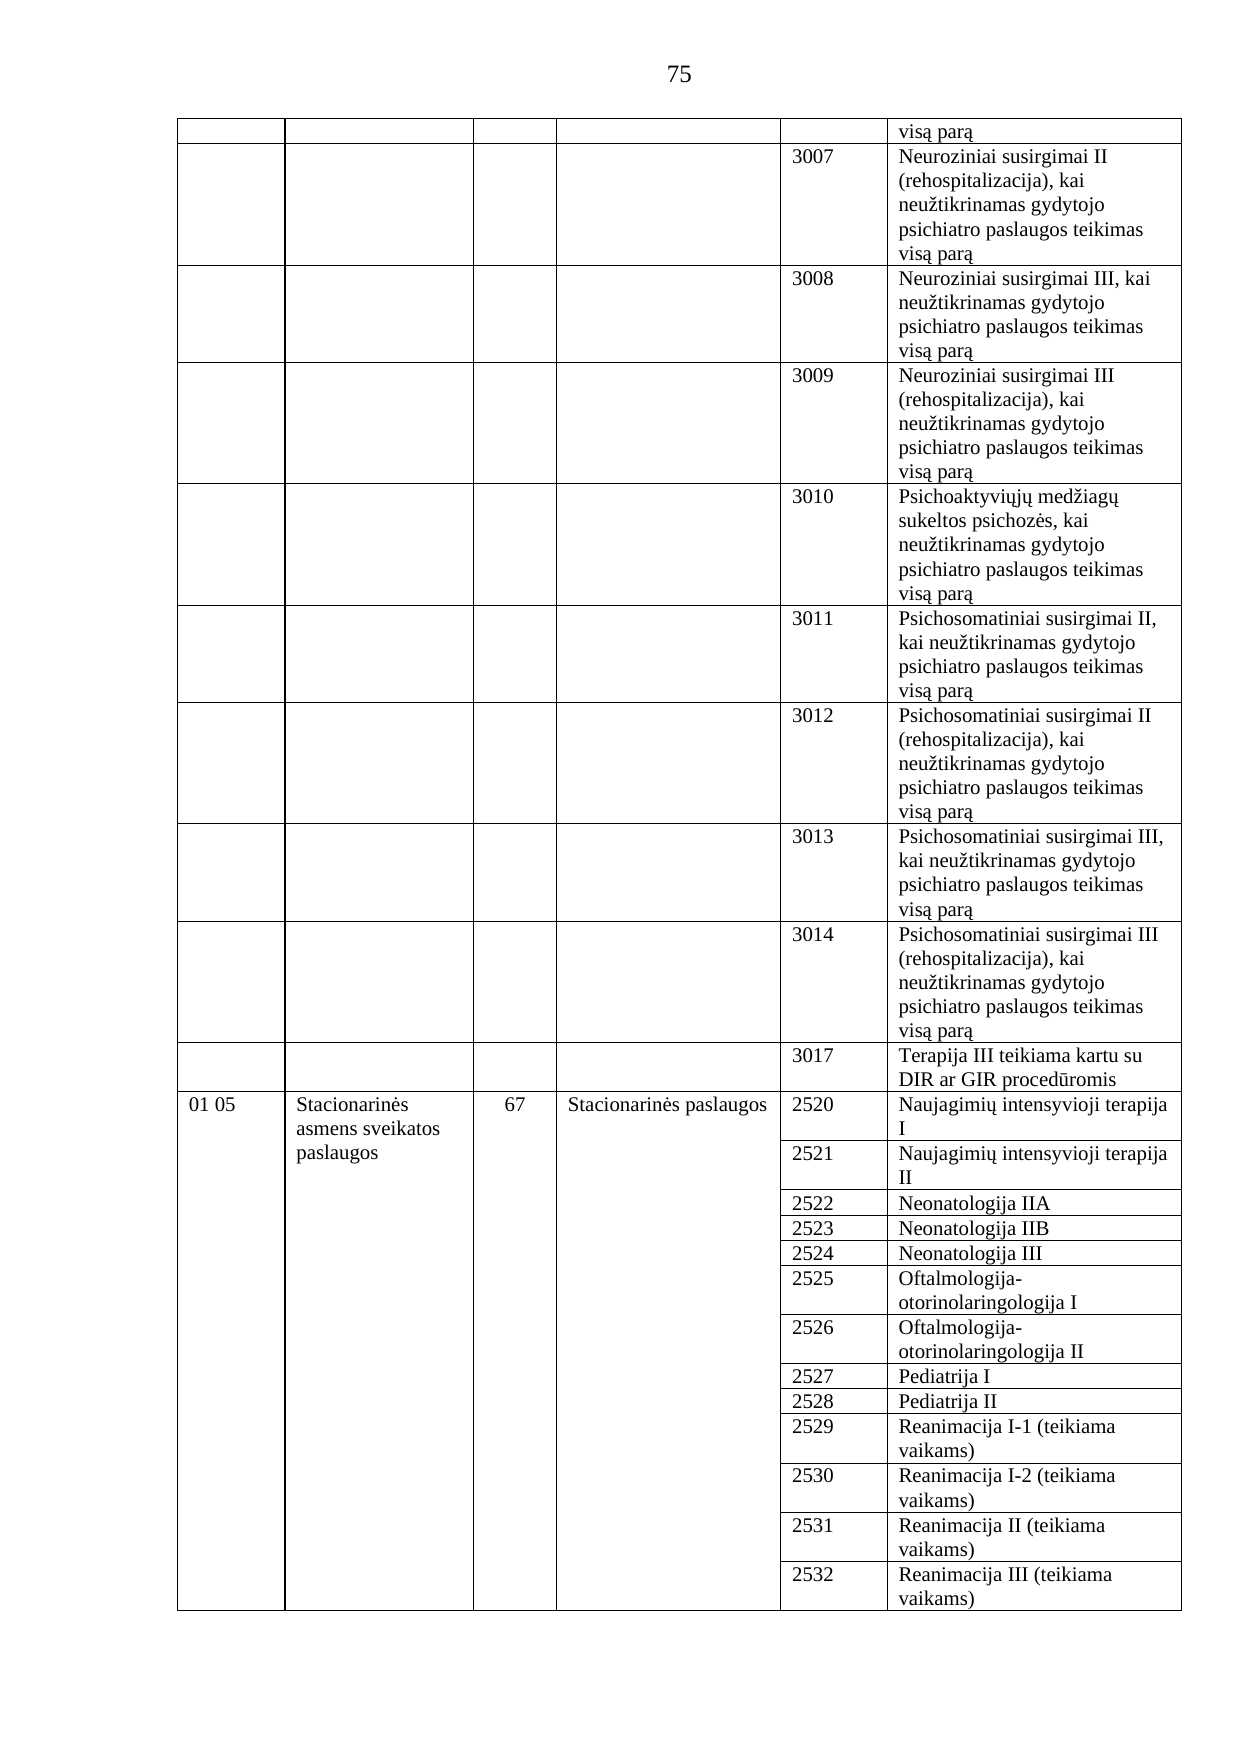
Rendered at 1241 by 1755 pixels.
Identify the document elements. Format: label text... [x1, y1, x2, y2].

table_cell 3012 [781, 703, 887, 823]
table_cell 3010 [781, 484, 887, 604]
table_cell Naujagimių intensyvioji terapija I [888, 1092, 1181, 1140]
table_cell Reanimacija I-2 (teikiama vaikams) [888, 1464, 1181, 1512]
table_cell [474, 266, 556, 362]
table_cell [557, 144, 780, 264]
table_cell 2529 [781, 1414, 887, 1462]
table_cell Neonatologija III [888, 1241, 1181, 1265]
table_cell [474, 119, 556, 143]
table_cell Pediatrija I [888, 1364, 1181, 1388]
table_cell [178, 363, 284, 483]
table_cell [474, 363, 556, 483]
table_cell 3017 [781, 1043, 887, 1091]
table_cell 3014 [781, 922, 887, 1042]
table_cell 3013 [781, 824, 887, 921]
table_cell [286, 922, 473, 1042]
table_cell [286, 1043, 473, 1091]
table_cell 2532 [781, 1562, 887, 1610]
table_cell Stacionarinės paslaugos [557, 1092, 780, 1610]
table_cell Psichosomatiniai susirgimai III, kai neužtikrinamas gydytojo psichiatro paslaugos teikimas visą parą [888, 824, 1181, 921]
table_cell Reanimacija II (teikiama vaikams) [888, 1513, 1181, 1561]
table_cell [286, 119, 473, 143]
table_cell Terapija III teikiama kartu su DIR ar GIR procedūromis [888, 1043, 1181, 1091]
table_cell 67 [474, 1092, 556, 1610]
table_cell 3008 [781, 266, 887, 362]
table_cell [557, 824, 780, 921]
table_cell [474, 824, 556, 921]
table_cell Psichosomatiniai susirgimai III (rehospitalizacija), kai neužtikrinamas gydytojo psichiatro paslaugos teikimas visą parą [888, 922, 1181, 1042]
table_cell [286, 144, 473, 264]
table_cell [557, 922, 780, 1042]
table_cell [178, 484, 284, 604]
table_cell Psichosomatiniai susirgimai II, kai neužtikrinamas gydytojo psichiatro paslaugos teikimas visą parą [888, 606, 1181, 702]
table_cell [474, 922, 556, 1042]
table_cell [178, 922, 284, 1042]
table_cell 2521 [781, 1141, 887, 1189]
table_cell [557, 1043, 780, 1091]
table_cell 2523 [781, 1216, 887, 1239]
table_cell Naujagimių intensyvioji terapija II [888, 1141, 1181, 1189]
table_cell Psichoaktyviųjų medžiagų sukeltos psichozės, kai neužtikrinamas gydytojo psichiatro paslaugos teikimas visą parą [888, 484, 1181, 604]
table_cell Oftalmologija-otorinolaringologija II [888, 1315, 1181, 1363]
table_cell Oftalmologija-otorinolaringologija I [888, 1266, 1181, 1314]
table_cell [178, 144, 284, 264]
table_cell 3007 [781, 144, 887, 264]
table_cell Neonatologija IIA [888, 1190, 1181, 1214]
table_cell Neuroziniai susirgimai III (rehospitalizacija), kai neužtikrinamas gydytojo psichiatro paslaugos teikimas visą parą [888, 363, 1181, 483]
table_cell [474, 703, 556, 823]
table_cell [781, 119, 887, 143]
table_cell 3011 [781, 606, 887, 702]
table_cell [557, 363, 780, 483]
table_cell Reanimacija III (teikiama vaikams) [888, 1562, 1181, 1610]
table_cell 3009 [781, 363, 887, 483]
table_cell 01 05 [178, 1092, 284, 1610]
table_cell Neuroziniai susirgimai III, kai neužtikrinamas gydytojo psichiatro paslaugos teikimas visą parą [888, 266, 1181, 362]
table_cell [286, 363, 473, 483]
table_cell [178, 266, 284, 362]
table_cell [178, 606, 284, 702]
table_cell 2530 [781, 1464, 887, 1512]
table_cell [178, 703, 284, 823]
table_cell [286, 484, 473, 604]
table_cell Pediatrija II [888, 1389, 1181, 1413]
table_cell [474, 484, 556, 604]
table_cell 2522 [781, 1190, 887, 1214]
table_cell 2531 [781, 1513, 887, 1561]
table_cell 2520 [781, 1092, 887, 1140]
table_cell [178, 1043, 284, 1091]
table_cell [557, 703, 780, 823]
table_cell [178, 119, 284, 143]
table_cell [557, 484, 780, 604]
table_cell visą parą [888, 119, 1181, 143]
table_cell [286, 606, 473, 702]
table_cell [286, 824, 473, 921]
table_cell [178, 824, 284, 921]
table_cell [557, 606, 780, 702]
table_cell Psichosomatiniai susirgimai II (rehospitalizacija), kai neužtikrinamas gydytojo psichiatro paslaugos teikimas visą parą [888, 703, 1181, 823]
table_cell [474, 1043, 556, 1091]
table_cell Neonatologija IIB [888, 1216, 1181, 1239]
table_cell 2527 [781, 1364, 887, 1388]
table_cell Reanimacija I-1 (teikiama vaikams) [888, 1414, 1181, 1462]
table_cell [286, 703, 473, 823]
table_cell Neuroziniai susirgimai II (rehospitalizacija), kai neužtikrinamas gydytojo psichiatro paslaugos teikimas visą parą [888, 144, 1181, 264]
table_cell [474, 144, 556, 264]
table_cell 2524 [781, 1241, 887, 1265]
table_cell [557, 266, 780, 362]
table_cell [557, 119, 780, 143]
table_cell Stacionarinės asmens sveikatos paslaugos [286, 1092, 473, 1610]
table_cell 2526 [781, 1315, 887, 1363]
table_cell [474, 606, 556, 702]
table_cell [286, 266, 473, 362]
table_cell 2528 [781, 1389, 887, 1413]
table_cell 2525 [781, 1266, 887, 1314]
